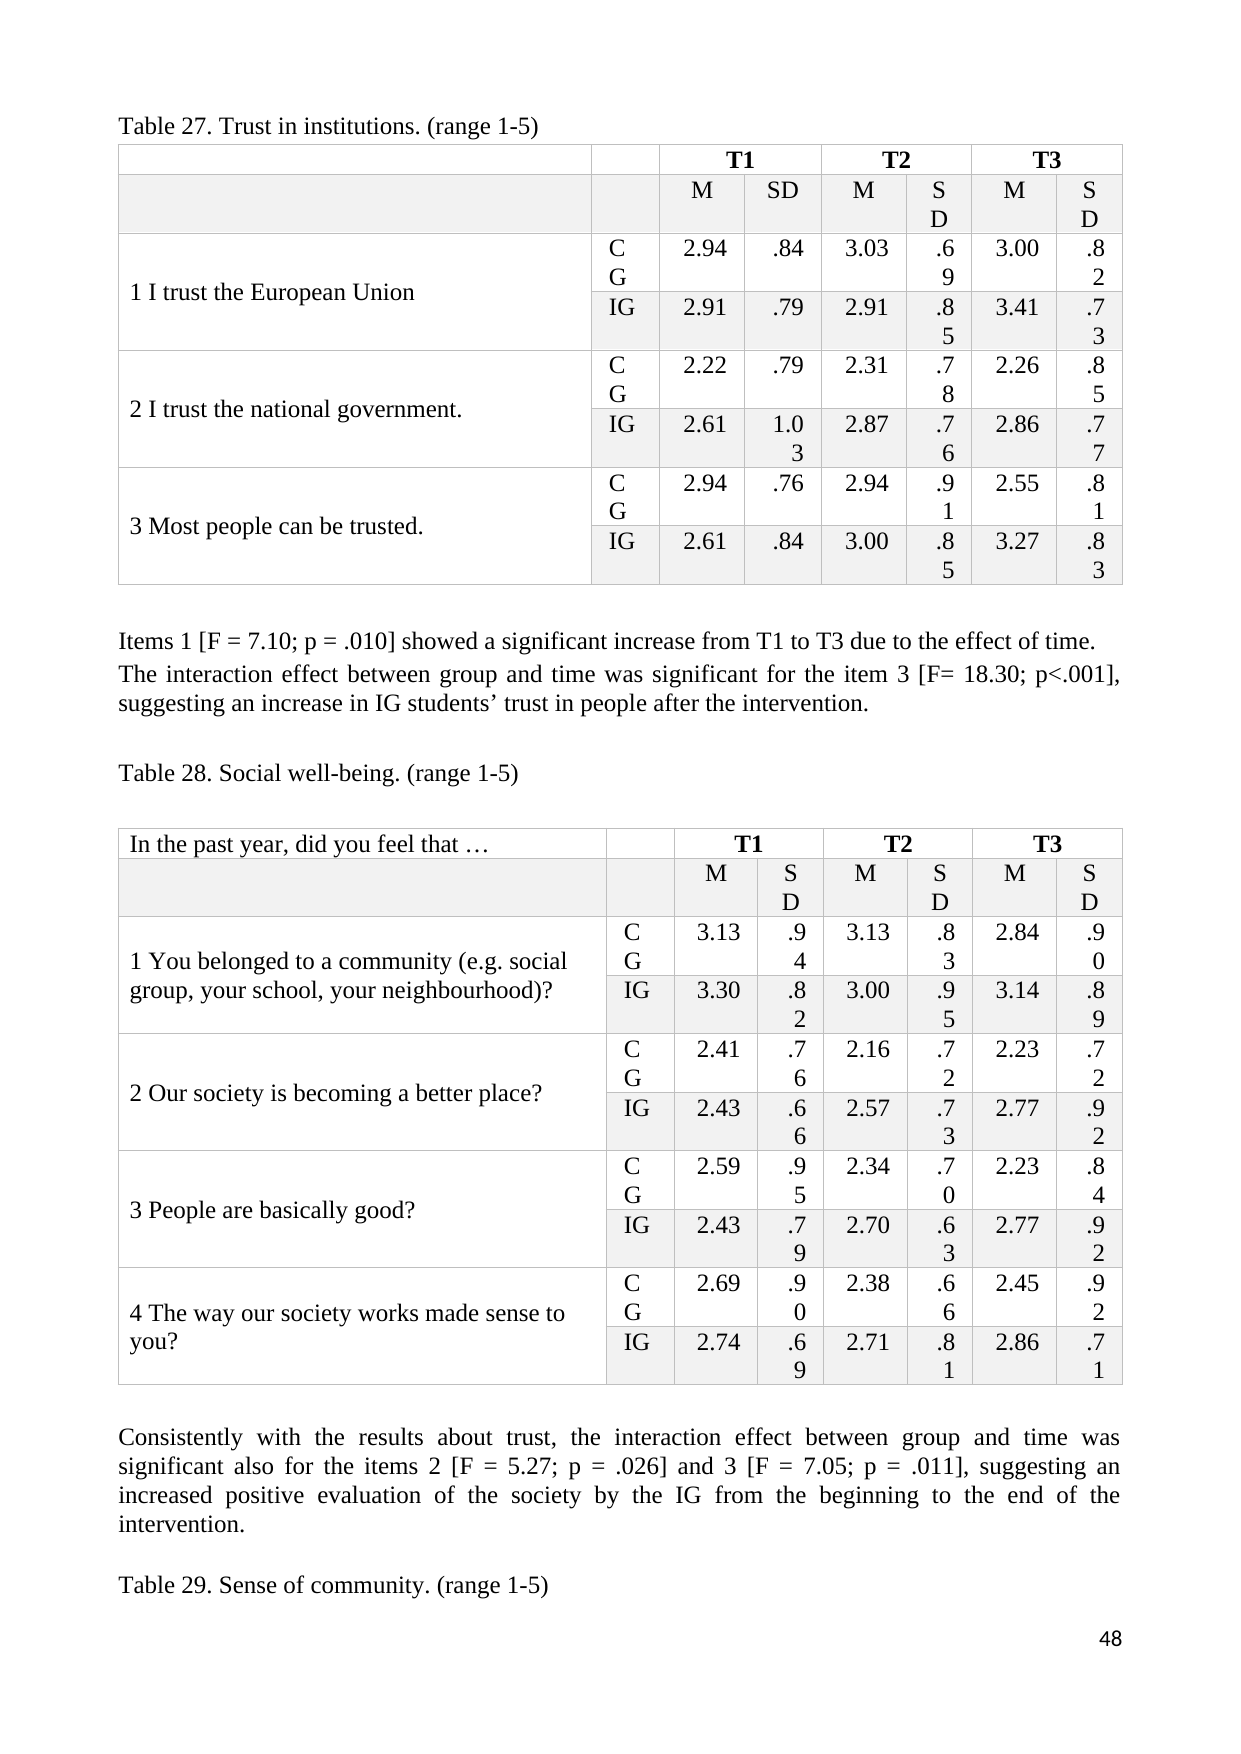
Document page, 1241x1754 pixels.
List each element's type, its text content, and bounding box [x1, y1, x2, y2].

table_cell CG [592, 468, 659, 525]
table_cell .66 [758, 1093, 823, 1150]
table_cell 1 You belonged to a community (e.g. social group, your school, your neighbourhood)? [119, 917, 606, 1033]
table_cell 3.00 [824, 976, 907, 1033]
table_header [592, 145, 659, 174]
table_cell IG [592, 292, 659, 349]
table_cell .94 [758, 917, 823, 974]
table_cell .82 [1057, 234, 1122, 291]
table_cell .84 [745, 234, 821, 291]
table_cell .77 [1057, 409, 1122, 467]
table_cell .95 [758, 1151, 823, 1209]
table_header T1 [675, 829, 823, 857]
table_header T1 [660, 145, 821, 174]
table_cell SD [908, 859, 972, 916]
table_cell 1 I trust the European Union [119, 234, 591, 349]
table_cell .69 [907, 234, 971, 291]
table_cell 2.43 [675, 1093, 757, 1150]
table_cell 3.27 [972, 526, 1056, 584]
table_cell .72 [1057, 1034, 1122, 1092]
table_cell 2.45 [973, 1268, 1056, 1326]
table_cell 2.57 [824, 1093, 907, 1150]
table_cell [119, 175, 591, 232]
table_header [119, 145, 591, 174]
table_cell 3.00 [822, 526, 906, 584]
table_cell .90 [758, 1268, 823, 1326]
table_cell 2.94 [660, 468, 744, 525]
table_cell .90 [1057, 917, 1122, 974]
table_cell .71 [1057, 1327, 1122, 1384]
table_cell 2.23 [973, 1151, 1056, 1209]
table_cell IG [607, 1327, 674, 1384]
table_cell .81 [1057, 468, 1122, 525]
table_cell CG [592, 234, 659, 291]
table_cell CG [607, 917, 674, 974]
table_cell 2.22 [660, 351, 744, 408]
text Table 29. Sense of community. (range 1-5) [118, 1570, 1122, 1599]
table_cell 2 I trust the national government. [119, 351, 591, 467]
table_cell 2.77 [973, 1210, 1056, 1267]
table_header In the past year, did you feel that … [119, 829, 606, 857]
table_cell 2.31 [822, 351, 906, 408]
table_cell 2.87 [822, 409, 906, 467]
table_cell SD [745, 175, 821, 232]
table_cell 2.71 [824, 1327, 907, 1384]
table_cell .91 [907, 468, 971, 525]
table_cell M [972, 175, 1056, 232]
table_cell CG [592, 351, 659, 408]
table_cell 2.94 [660, 234, 744, 291]
table_cell 2.55 [972, 468, 1056, 525]
table_cell 2.59 [675, 1151, 757, 1209]
table_header T3 [973, 829, 1122, 857]
table_cell .89 [1057, 976, 1122, 1033]
table_cell .83 [1057, 526, 1122, 584]
table_cell .92 [1057, 1093, 1122, 1150]
table_cell 2.91 [822, 292, 906, 349]
table_cell 2.61 [660, 409, 744, 467]
table_cell M [973, 859, 1056, 916]
table_cell 2.61 [660, 526, 744, 584]
text Table 27. Trust in institutions. (range 1-5) [118, 111, 1122, 140]
table_cell [592, 175, 659, 232]
table_cell M [660, 175, 744, 232]
table_cell 2.23 [973, 1034, 1056, 1092]
table_cell .78 [907, 351, 971, 408]
table_cell M [675, 859, 757, 916]
table_cell .76 [758, 1034, 823, 1092]
table_cell 4 The way our society works made sense to you? [119, 1268, 606, 1384]
text Table 28. Social well-being. (range 1-5) [118, 758, 1122, 786]
table_cell 2.86 [973, 1327, 1056, 1384]
table_cell 2.84 [973, 917, 1056, 974]
table_header T3 [972, 145, 1122, 174]
table_cell .92 [1057, 1210, 1122, 1267]
table_cell 3 People are basically good? [119, 1151, 606, 1267]
table_cell .72 [908, 1034, 972, 1092]
table_cell CG [607, 1268, 674, 1326]
table_cell IG [592, 409, 659, 467]
table_cell 3.13 [675, 917, 757, 974]
text Items 1 [F = 7.10; p = .010] showed a significant increase from T1 to T3 due to the effect of time. [118, 626, 1122, 655]
table_cell 2.26 [972, 351, 1056, 408]
table_cell .95 [908, 976, 972, 1033]
table_cell IG [592, 526, 659, 584]
table_cell 2.43 [675, 1210, 757, 1267]
table_cell .69 [758, 1327, 823, 1384]
table_cell CG [607, 1151, 674, 1209]
table_cell CG [607, 1034, 674, 1092]
table_cell 3.30 [675, 976, 757, 1033]
table_cell [607, 859, 674, 916]
table_cell .92 [1057, 1268, 1122, 1326]
table_cell 2.41 [675, 1034, 757, 1092]
table_cell 2.70 [824, 1210, 907, 1267]
table_cell SD [907, 175, 971, 232]
table_cell 2.74 [675, 1327, 757, 1384]
table_cell 2.34 [824, 1151, 907, 1209]
table_cell 2.86 [972, 409, 1056, 467]
table_cell 2.94 [822, 468, 906, 525]
table_cell .79 [758, 1210, 823, 1267]
table_cell 3.14 [973, 976, 1056, 1033]
table_cell .76 [745, 468, 821, 525]
table_cell IG [607, 1210, 674, 1267]
table_cell [119, 859, 606, 916]
table_cell M [824, 859, 907, 916]
table_cell .85 [1057, 351, 1122, 408]
table_cell 2.38 [824, 1268, 907, 1326]
table_cell .73 [908, 1093, 972, 1150]
table_cell 1.03 [745, 409, 821, 467]
table_cell .79 [745, 351, 821, 408]
table_cell .84 [1057, 1151, 1122, 1209]
table_cell 2.77 [973, 1093, 1056, 1150]
table_header [607, 829, 674, 857]
table_cell SD [1057, 175, 1122, 232]
table_cell .82 [758, 976, 823, 1033]
table_cell .63 [908, 1210, 972, 1267]
table_cell .85 [907, 292, 971, 349]
table_cell M [822, 175, 906, 232]
table_cell IG [607, 976, 674, 1033]
table_cell 3.41 [972, 292, 1056, 349]
table_cell .79 [745, 292, 821, 349]
table_cell .76 [907, 409, 971, 467]
table_cell .73 [1057, 292, 1122, 349]
table_cell 3.00 [972, 234, 1056, 291]
text The interaction effect between group and time was significant for the item 3 [F= 18.30; p<.001], suggesting an increase in IG students’ trust in people after the intervention. [118, 659, 1122, 716]
table_cell 2 Our society is becoming a better place? [119, 1034, 606, 1150]
table_cell SD [758, 859, 823, 916]
table_cell .83 [908, 917, 972, 974]
table_header T2 [824, 829, 972, 857]
table_cell 2.91 [660, 292, 744, 349]
table_cell .66 [908, 1268, 972, 1326]
table_cell 3 Most people can be trusted. [119, 468, 591, 584]
table_header T2 [822, 145, 971, 174]
table_cell IG [607, 1093, 674, 1150]
table_cell 3.13 [824, 917, 907, 974]
table_cell .84 [745, 526, 821, 584]
table_cell .85 [907, 526, 971, 584]
table_cell 2.69 [675, 1268, 757, 1326]
table_cell .81 [908, 1327, 972, 1384]
table_cell 2.16 [824, 1034, 907, 1092]
table_cell SD [1057, 859, 1122, 916]
table_cell 3.03 [822, 234, 906, 291]
text Consistently with the results about trust, the interaction effect between group and time was significant also for the items 2 [F = 5.27; p = .026] and 3 [F = 7.05; p = .011], suggesting an increased positive evaluation of the society by the IG from the beginning to the end of the intervention. [118, 1422, 1122, 1537]
table_cell .70 [908, 1151, 972, 1209]
